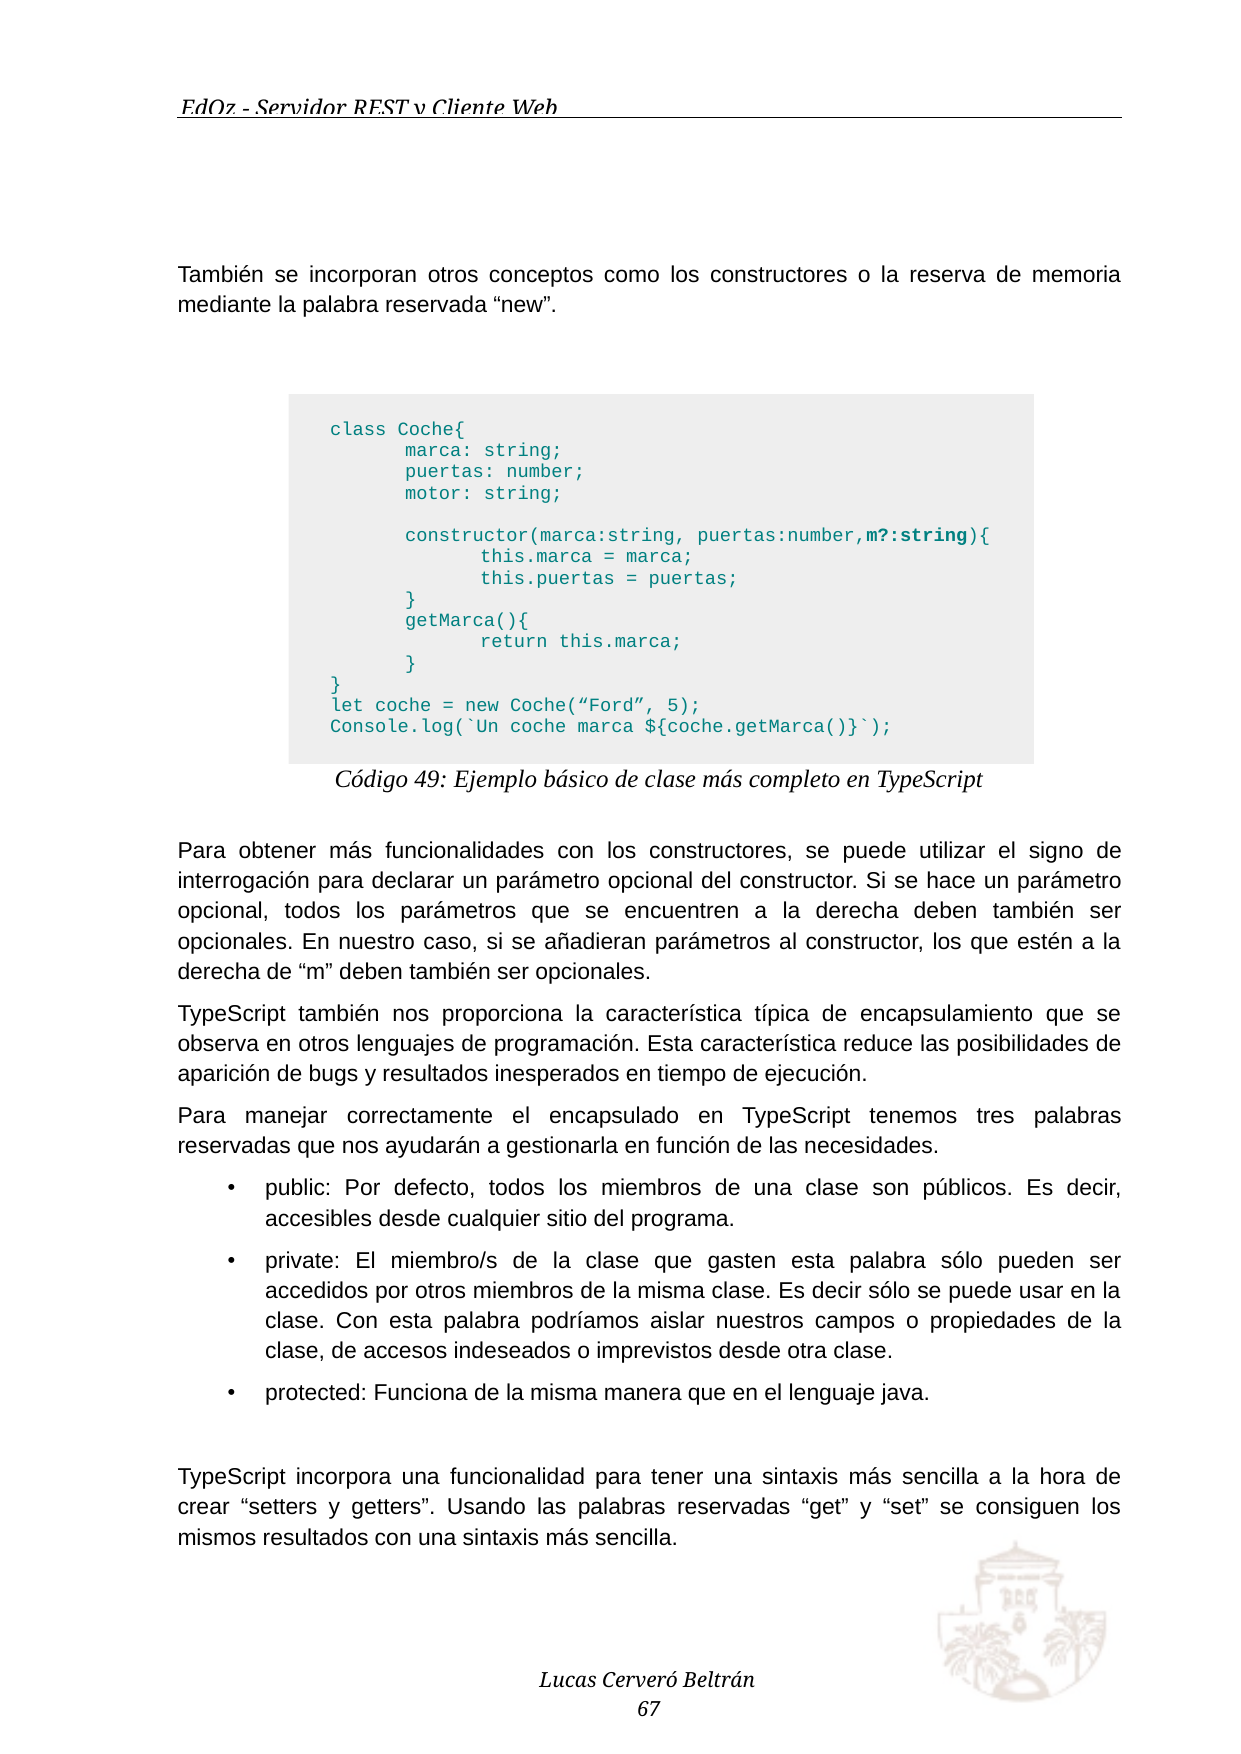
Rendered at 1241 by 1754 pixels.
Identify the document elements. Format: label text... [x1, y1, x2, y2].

text Para obtener más funcionalidades con los constructores, se puede utilizar el signo de interrogación para declarar un parámetro opcional del constructor. Si se hace un parámetro opcional, todos los parámetros que se encuentren a la derecha deben también ser opcionales. En nuestro caso, si se añadieran parámetros al constructor, los que estén a la derecha de “m” deben también ser opcionales. [177, 837, 1122, 984]
text Código 49: Ejemplo básico de clase más completo en TypeScript [278, 401, 1041, 793]
text TypeScript incorpora una funcionalidad para tener una sintaxis más sencilla a la hora de crear “setters y getters”. Usando las palabras reservadas “get” y “set” se consiguen los mismos resultados con una sintaxis más sencilla. [177, 1463, 1122, 1550]
list private: El miembro/s de la clase que gasten esta palabra sólo pueden ser accedidos por otros miembros de la misma clase. Es decir sólo se puede usar en la clase. Con esta palabra podríamos aislar nuestros campos o propiedades de la clase, de accesos indeseados o imprevistos desde otra clase. [227, 1247, 1122, 1363]
text TypeScript también nos proporciona la característica típica de encapsulamiento que se observa en otros lenguajes de programación. Esta característica reduce las posibilidades de aparición de bugs y resultados inesperados en tiempo de ejecución. [177, 1000, 1122, 1087]
text También se incorporan otros conceptos como los constructores o la reserva de memoria mediante la palabra reservada “new”. [177, 261, 1122, 318]
list public: Por defecto, todos los miembros de una clase son públicos. Es decir, accesibles desde cualquier sitio del programa. [227, 1174, 1122, 1231]
text Para manejar correctamente el encapsulado en TypeScript tenemos tres palabras reservadas que nos ayudarán a gestionarla en función de las necesidades. [177, 1102, 1122, 1159]
list protected: Funciona de la misma manera que en el lenguaje java. [227, 1379, 1122, 1406]
